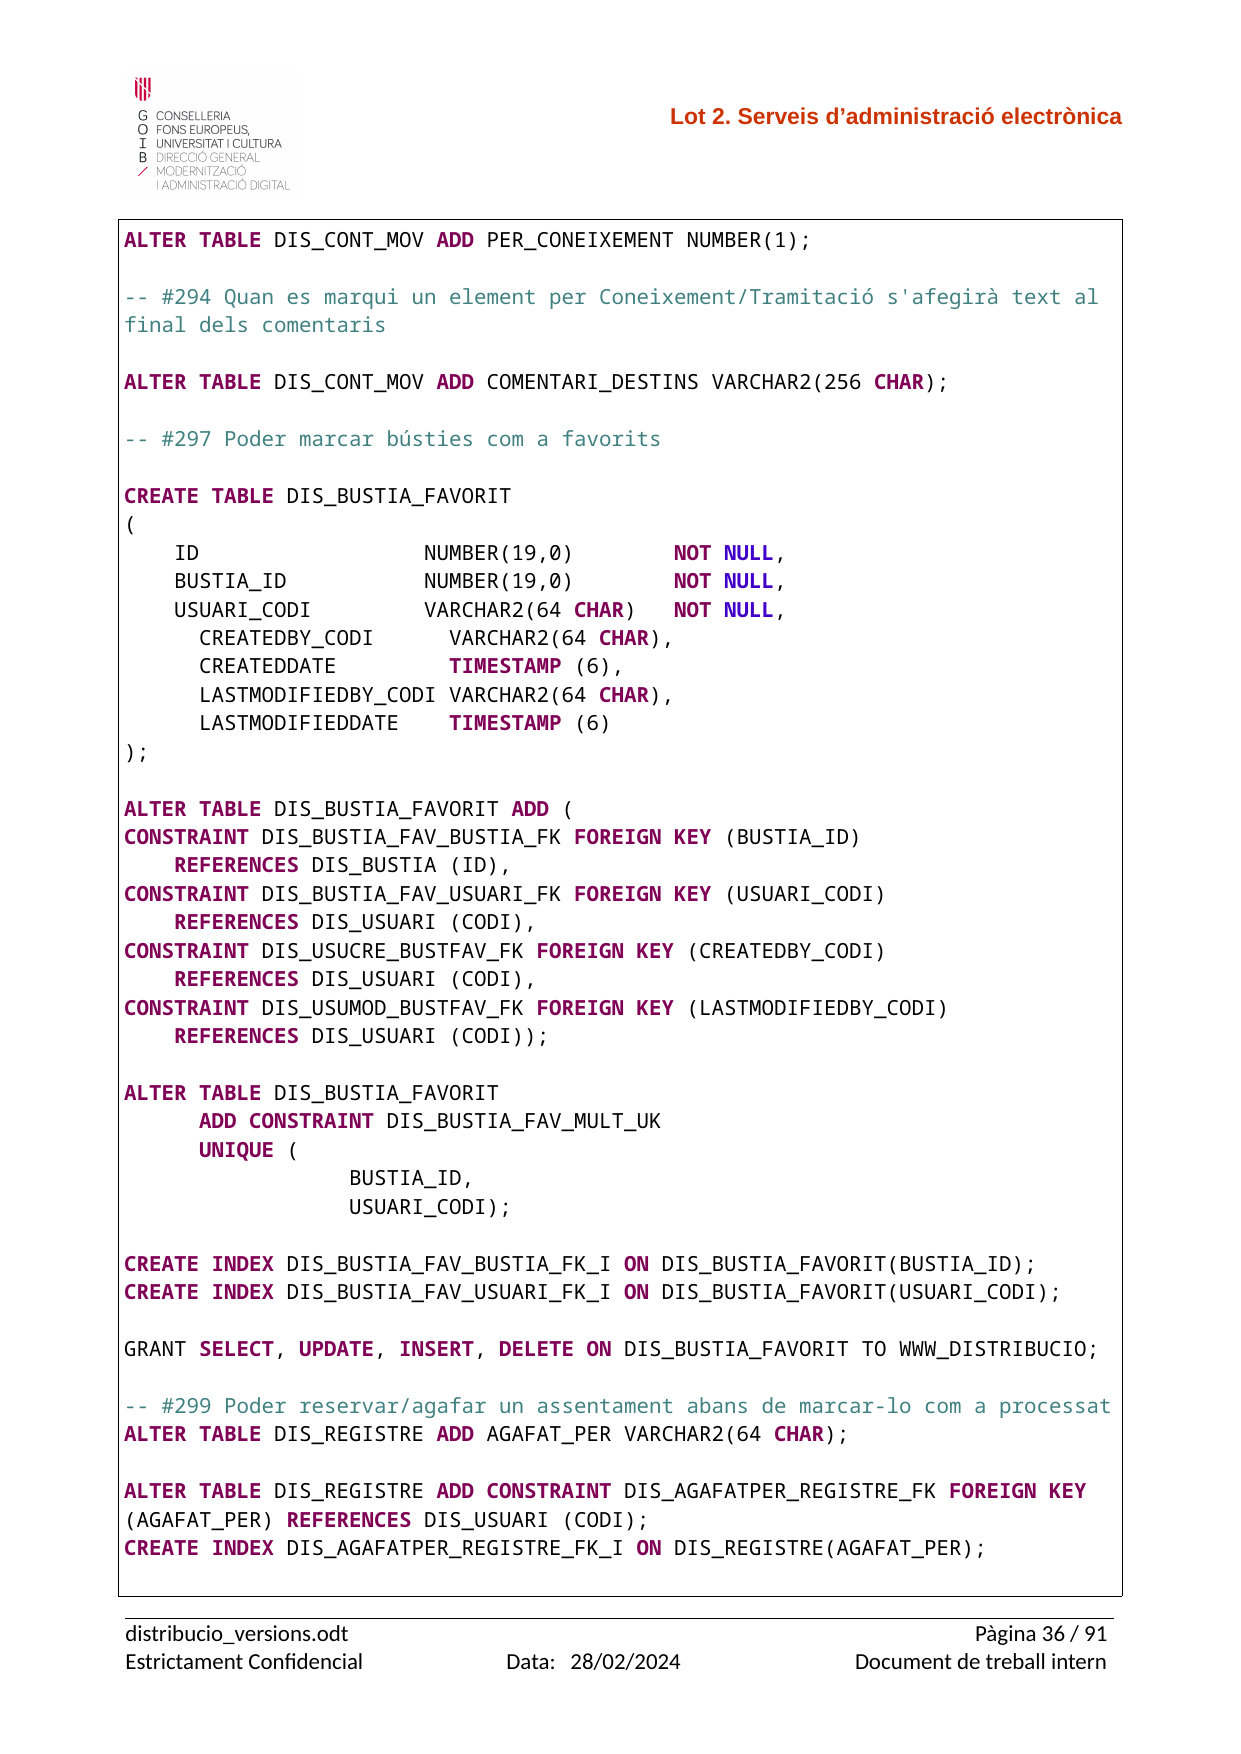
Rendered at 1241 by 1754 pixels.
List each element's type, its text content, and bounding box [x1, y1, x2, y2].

picture [126, 70, 299, 197]
table_header ALTER TABLE DIS_CONT_MOV ADD PER_CONEIXEMENT NUMBER(1); -- #294 Quan es marqui un element per Coneixement/Tramitació s'afegirà text al final dels comentaris ALTER TABLE DIS_CONT_MOV ADD COMENTARI_DESTINS VARCHAR2(256 CHAR); -- #297 Poder marcar bústies com a favorits CREATE TABLE DIS_BUSTIA_FAVORIT ( ID NUMBER(19,0) NOT NULL, BUSTIA_ID NUMBER(19,0) NOT NULL, USUARI_CODI VARCHAR2(64 CHAR) NOT NULL, CREATEDBY_CODI VARCHAR2(64 CHAR), CREATEDDATE TIMESTAMP (6), LASTMODIFIEDBY_CODI VARCHAR2(64 CHAR), LASTMODIFIEDDATE TIMESTAMP (6) ); ALTER TABLE DIS_BUSTIA_FAVORIT ADD ( CONSTRAINT DIS_BUSTIA_FAV_BUSTIA_FK FOREIGN KEY (BUSTIA_ID) REFERENCES DIS_BUSTIA (ID), CONSTRAINT DIS_BUSTIA_FAV_USUARI_FK FOREIGN KEY (USUARI_CODI) REFERENCES DIS_USUARI (CODI), CONSTRAINT DIS_USUCRE_BUSTFAV_FK FOREIGN KEY (CREATEDBY_CODI) REFERENCES DIS_USUARI (CODI), CONSTRAINT DIS_USUMOD_BUSTFAV_FK FOREIGN KEY (LASTMODIFIEDBY_CODI) REFERENCES DIS_USUARI (CODI)); ALTER TABLE DIS_BUSTIA_FAVORIT ADD CONSTRAINT DIS_BUSTIA_FAV_MULT_UK UNIQUE ( BUSTIA_ID, USUARI_CODI); CREATE INDEX DIS_BUSTIA_FAV_BUSTIA_FK_I ON DIS_BUSTIA_FAVORIT(BUSTIA_ID); CREATE INDEX DIS_BUSTIA_FAV_USUARI_FK_I ON DIS_BUSTIA_FAVORIT(USUARI_CODI); GRANT SELECT, UPDATE, INSERT, DELETE ON DIS_BUSTIA_FAVORIT TO WWW_DISTRIBUCIO; -- #299 Poder reservar/agafar un assentament abans de marcar-lo com a processat ALTER TABLE DIS_REGISTRE ADD AGAFAT_PER VARCHAR2(64 CHAR); ALTER TABLE DIS_REGISTRE ADD CONSTRAINT DIS_AGAFATPER_REGISTRE_FK FOREIGN KEY (AGAFAT_PER) REFERENCES DIS_USUARI (CODI); CREATE INDEX DIS_AGAFATPER_REGISTRE_FK_I ON DIS_REGISTRE(AGAFAT_PER); [119, 220, 1122, 1596]
